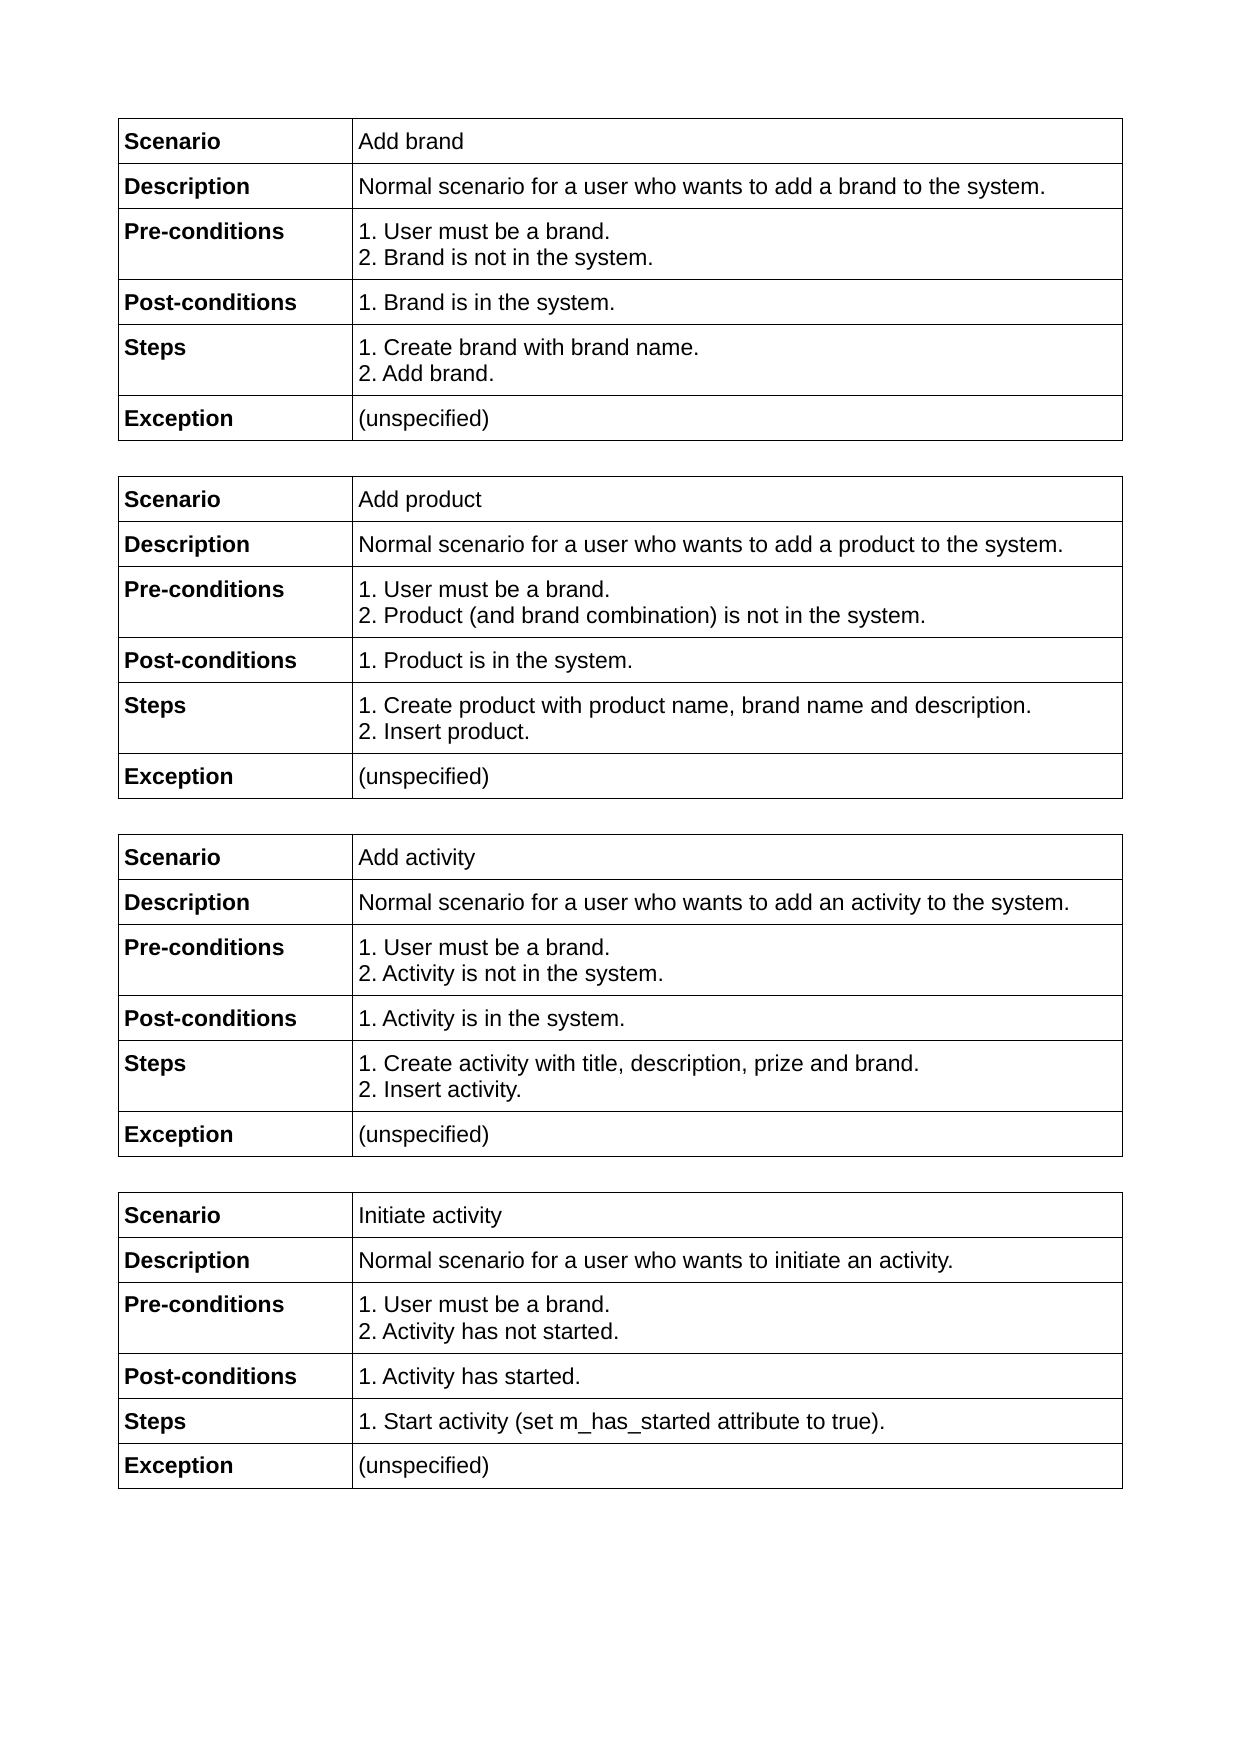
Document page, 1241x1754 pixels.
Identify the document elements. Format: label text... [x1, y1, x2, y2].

table_cell Post-conditions [119, 1354, 352, 1398]
table_cell Steps [119, 1041, 352, 1111]
table_cell 1. Brand is in the system. [353, 280, 1122, 324]
table_cell Normal scenario for a user who wants to add a product to the system. [353, 522, 1122, 566]
table_cell 1. Create brand with brand name. 2. Add brand. [353, 325, 1122, 395]
table_cell 1. User must be a brand. 2. Product (and brand combination) is not in the system. [353, 567, 1122, 637]
table_cell Exception [119, 1112, 352, 1156]
table_cell Exception [119, 1444, 352, 1488]
table_cell 1. Activity is in the system. [353, 996, 1122, 1040]
table_cell 1. User must be a brand. 2. Brand is not in the system. [353, 209, 1122, 279]
table_header Scenario [119, 477, 352, 521]
table_cell Description [119, 522, 352, 566]
table_cell Pre-conditions [119, 209, 352, 279]
table_cell Normal scenario for a user who wants to add an activity to the system. [353, 880, 1122, 924]
table_header Add brand [353, 119, 1122, 163]
table_header Scenario [119, 1193, 352, 1237]
table_header Initiate activity [353, 1193, 1122, 1237]
table_header Scenario [119, 119, 352, 163]
table_cell Description [119, 880, 352, 924]
table_cell 1. Activity has started. [353, 1354, 1122, 1398]
table_cell 1. Create product with product name, brand name and description. 2. Insert product. [353, 683, 1122, 753]
table_header Scenario [119, 835, 352, 879]
table_cell Pre-conditions [119, 925, 352, 995]
table_cell (unspecified) [353, 396, 1122, 440]
table_cell (unspecified) [353, 754, 1122, 798]
table_cell Description [119, 164, 352, 208]
table_cell Pre-conditions [119, 567, 352, 637]
table_cell Steps [119, 1399, 352, 1443]
table_cell Exception [119, 396, 352, 440]
table_cell Normal scenario for a user who wants to initiate an activity. [353, 1238, 1122, 1282]
table_cell Description [119, 1238, 352, 1282]
table_cell 1. User must be a brand. 2. Activity is not in the system. [353, 925, 1122, 995]
table_header Add activity [353, 835, 1122, 879]
table_cell Pre-conditions [119, 1283, 352, 1353]
table_header Add product [353, 477, 1122, 521]
table_cell Post-conditions [119, 280, 352, 324]
table_cell Steps [119, 683, 352, 753]
table_cell 1. Start activity (set m_has_started attribute to true). [353, 1399, 1122, 1443]
table_cell (unspecified) [353, 1444, 1122, 1488]
table_cell 1. Product is in the system. [353, 638, 1122, 682]
table_cell 1. Create activity with title, description, prize and brand. 2. Insert activity. [353, 1041, 1122, 1111]
table_cell Exception [119, 754, 352, 798]
table_cell Normal scenario for a user who wants to add a brand to the system. [353, 164, 1122, 208]
table_cell Post-conditions [119, 638, 352, 682]
table_cell (unspecified) [353, 1112, 1122, 1156]
table_cell Steps [119, 325, 352, 395]
table_cell Post-conditions [119, 996, 352, 1040]
table_cell 1. User must be a brand. 2. Activity has not started. [353, 1283, 1122, 1353]
